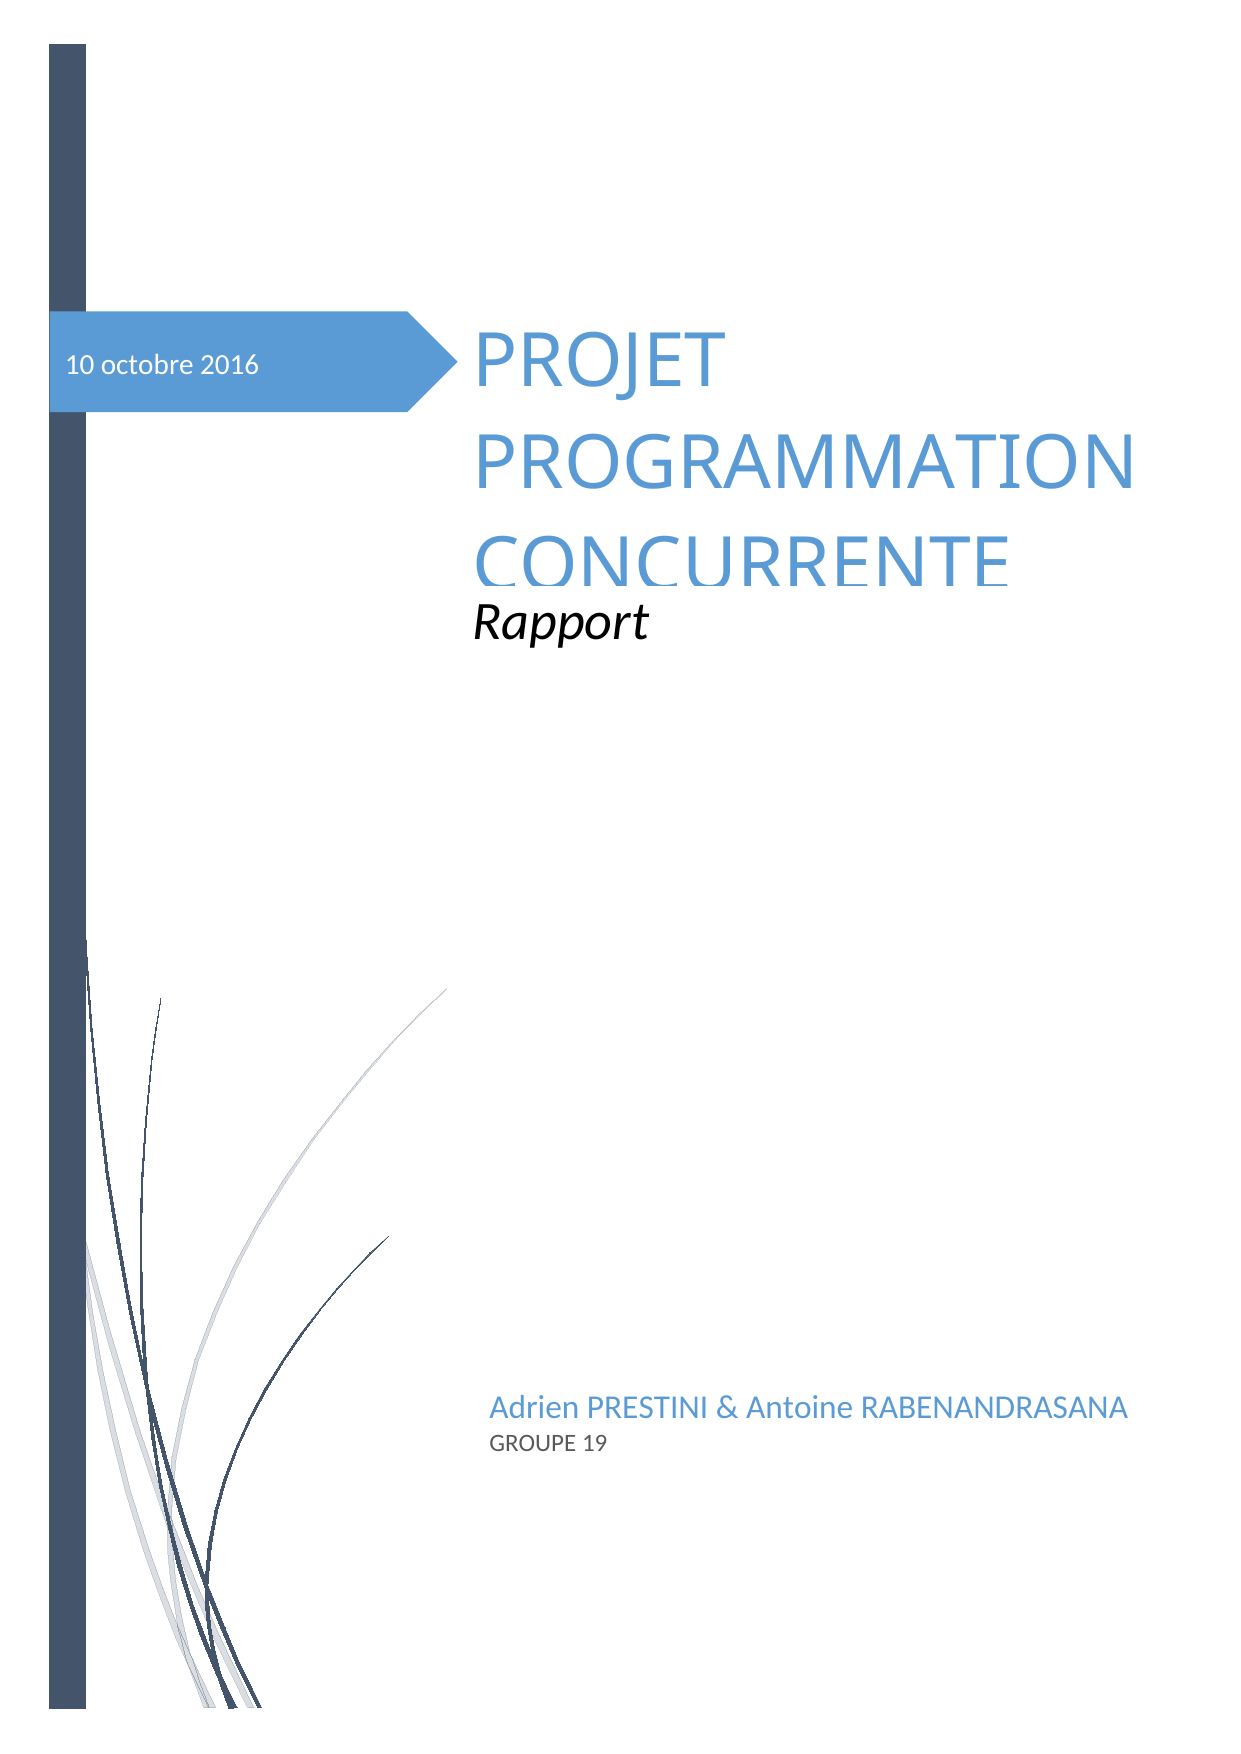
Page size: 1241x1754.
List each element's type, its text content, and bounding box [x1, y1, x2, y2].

text Groupe 19 [489, 1427, 1131, 1457]
text Adrien PRESTINI & Antoine RABENANDRASANA [489, 1386, 1131, 1427]
text Rapport [472, 587, 1157, 653]
text PROJET PROGRAMMATION CONCURRENTE [472, 306, 1203, 586]
